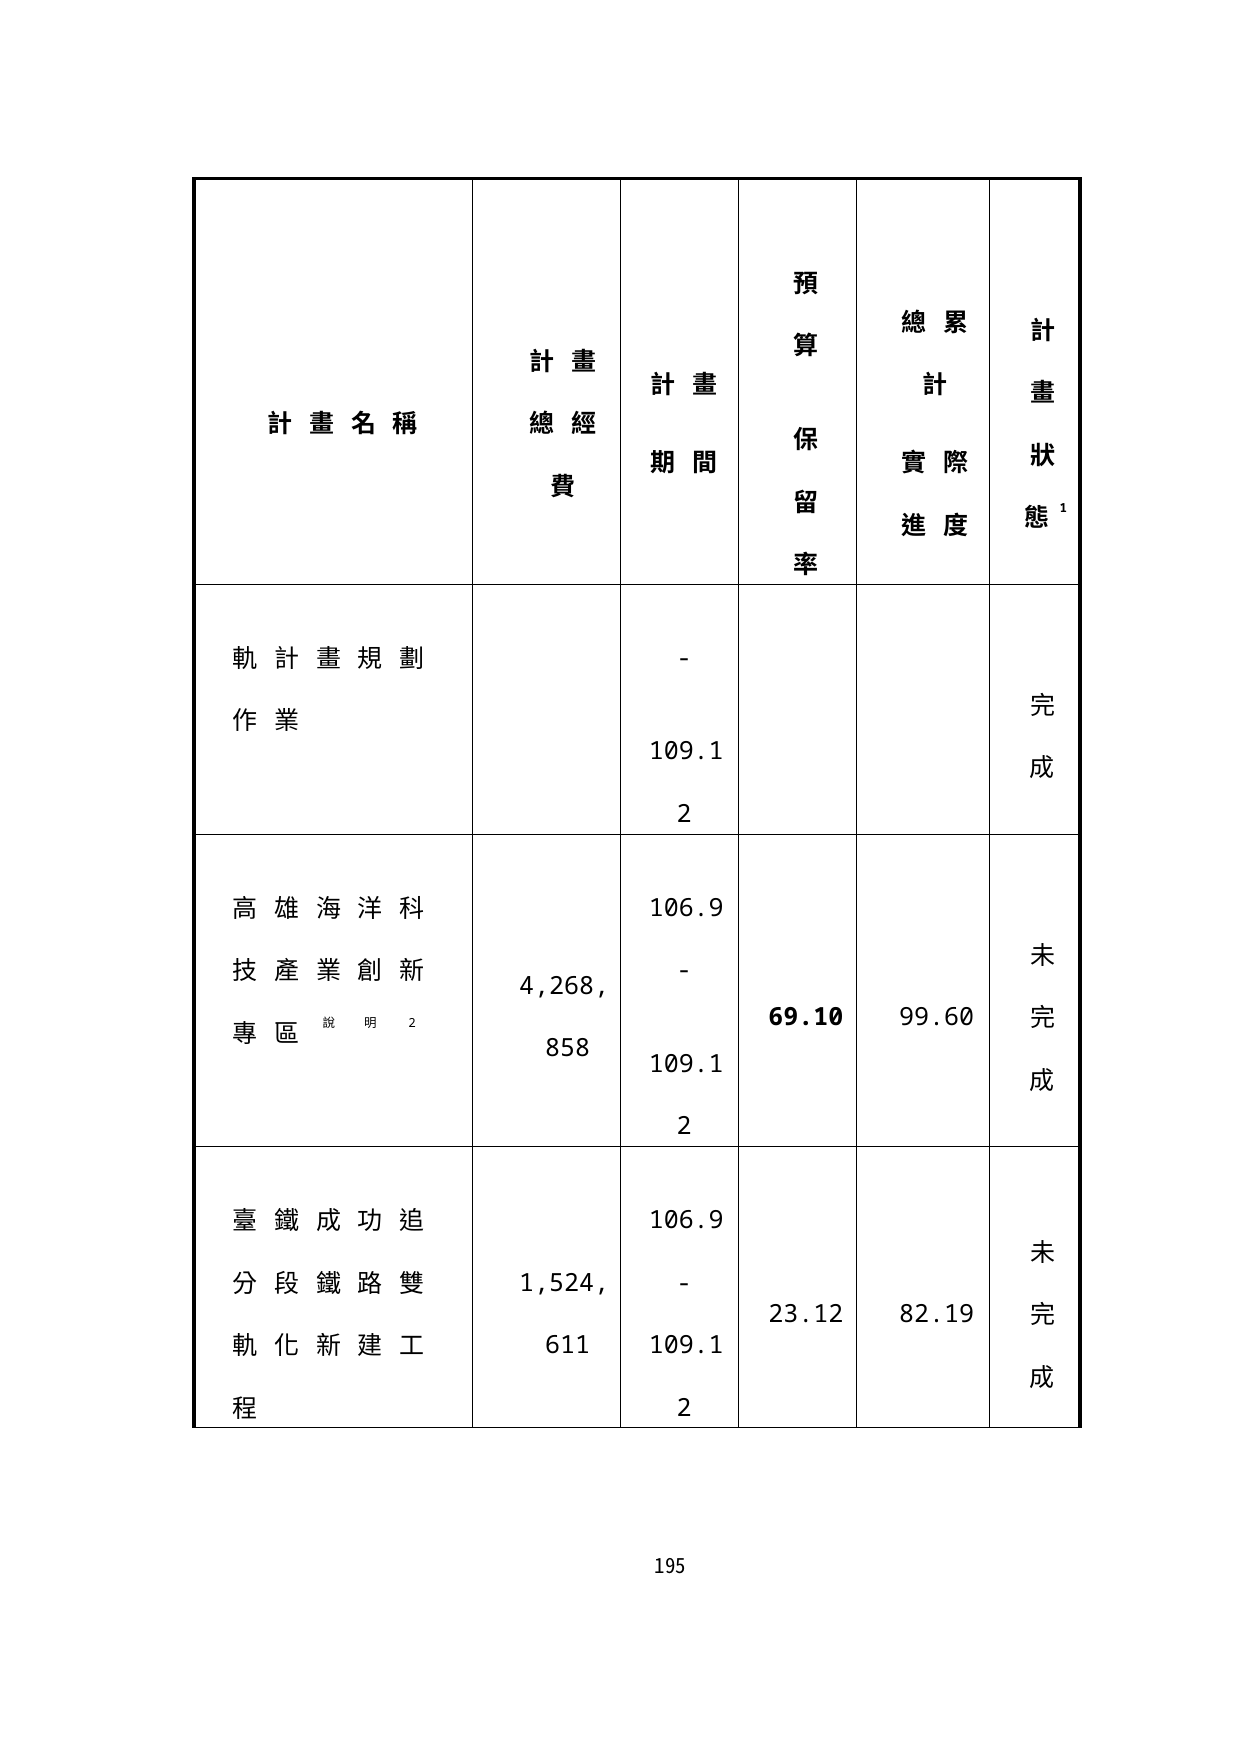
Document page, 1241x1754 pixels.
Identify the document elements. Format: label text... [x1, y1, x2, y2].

table_header 預算 保留率 [739, 180, 856, 583]
table_header 計畫狀態1 [990, 180, 1078, 583]
table_cell 未完成 [990, 835, 1078, 1146]
table_cell 82.19 [857, 1147, 989, 1427]
table_cell 高雄海洋科技產業創新專區說明2 [196, 835, 472, 1146]
table_cell 1,524,611 [473, 1147, 620, 1427]
table_cell [473, 585, 620, 833]
table_cell 完成 [990, 585, 1078, 833]
table_cell 4,268,858 [473, 835, 620, 1146]
table_cell 23.12 [739, 1147, 856, 1427]
table_cell 99.60 [857, 835, 989, 1146]
table_cell 109.12 [621, 585, 738, 833]
table_cell 臺鐵成功追分段鐵路雙軌化新建工程 [196, 1147, 472, 1427]
table_cell [857, 585, 989, 833]
table_cell 69.10 [739, 835, 856, 1146]
table_cell 未完成 [990, 1147, 1078, 1427]
table_header 總累計 實際進度 [857, 180, 989, 583]
table_header 計畫 期間 [621, 180, 738, 583]
table_header 計畫名稱 [196, 180, 472, 583]
table_cell 106.9- 109.12 [621, 1147, 738, 1427]
table_cell 106.9- 109.12 [621, 835, 738, 1146]
table_cell 軌計畫規劃作業 [196, 585, 472, 833]
table_header 計畫總經費 [473, 180, 620, 583]
table_cell [739, 585, 856, 833]
